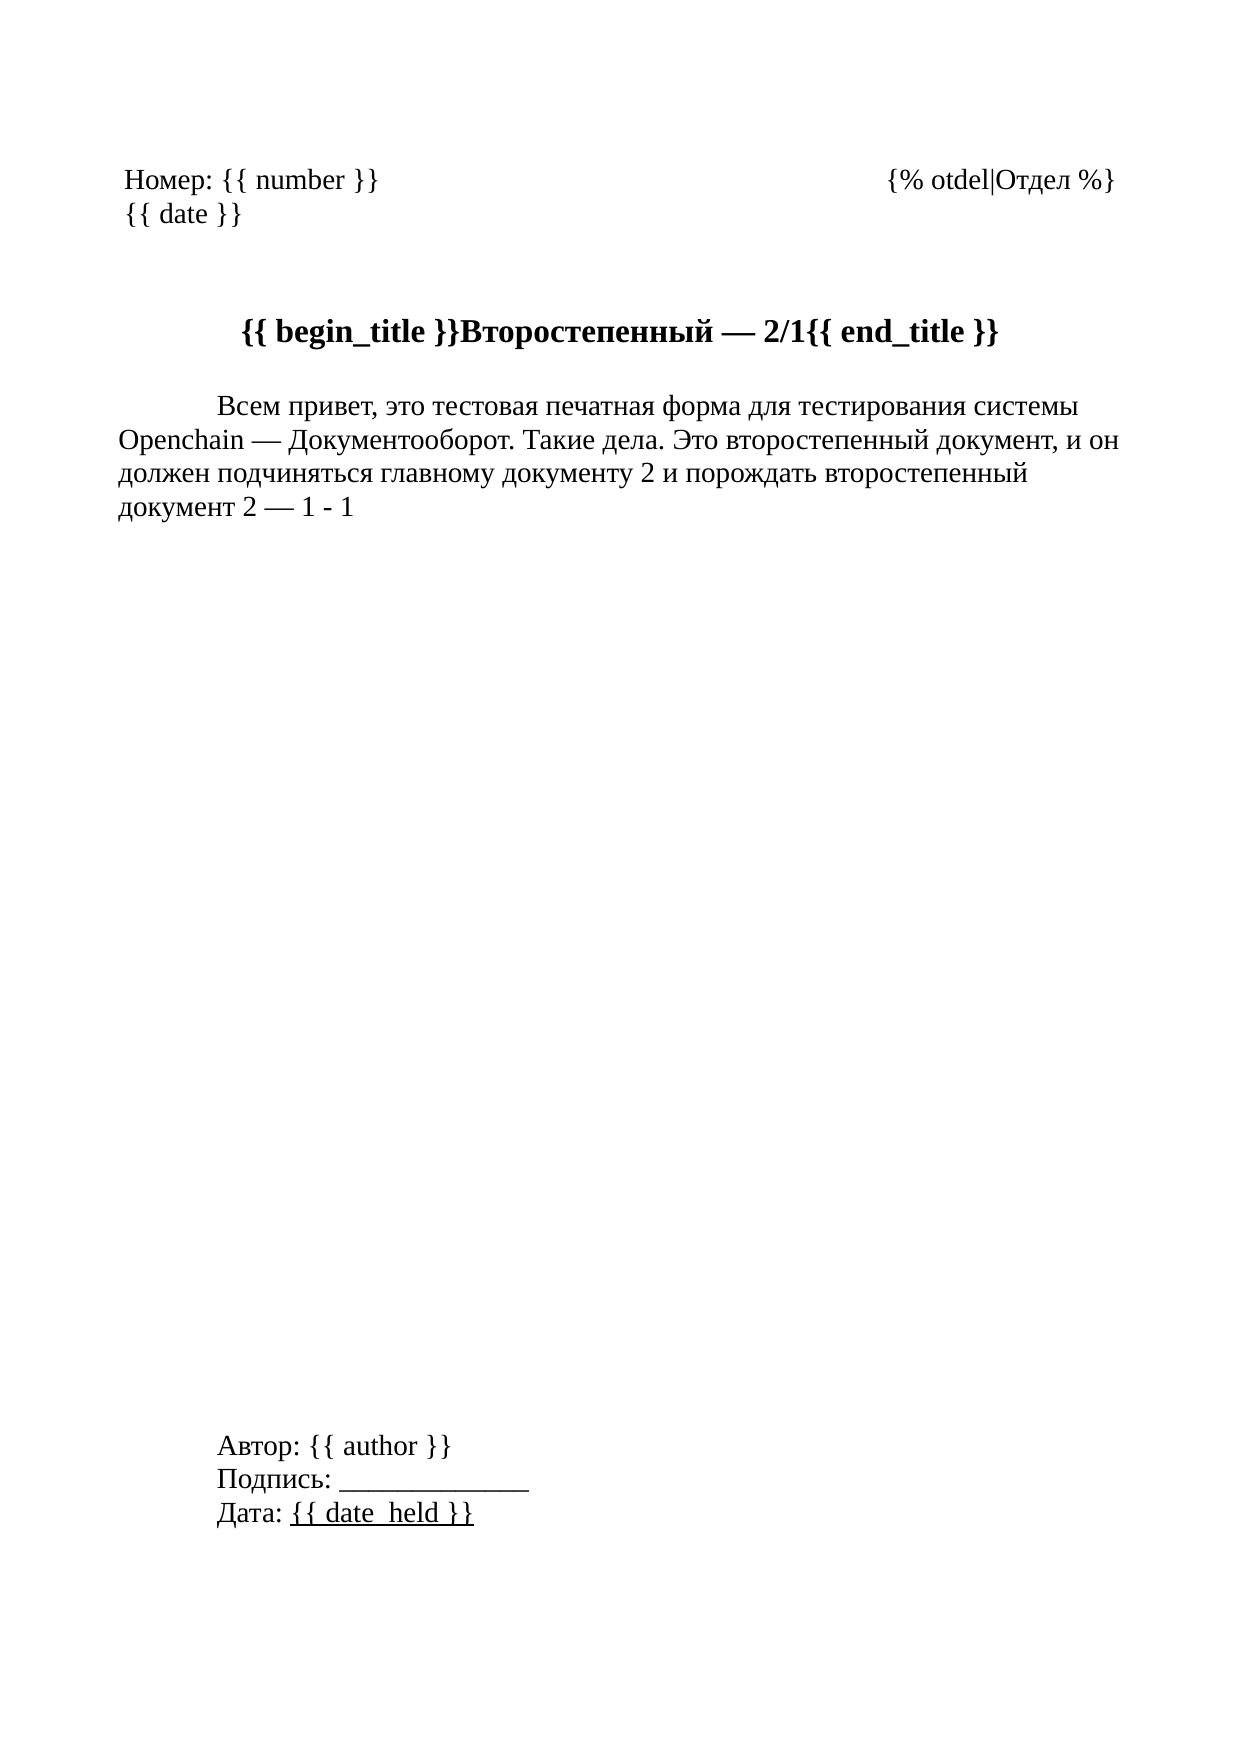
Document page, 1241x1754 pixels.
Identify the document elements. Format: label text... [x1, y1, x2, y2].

text Подпись: _____________ [118, 1462, 1122, 1495]
text {{ begin_title }}Второстепенный — 2/1{{ end_title }} [118, 312, 1122, 350]
text Дата: {{ date_held }} [118, 1495, 1122, 1529]
text Автор: {{ author }} [118, 1428, 1122, 1462]
table_header Номер: {{ number }} {{ date }} [118, 156, 620, 235]
table_header {% otdel|Отдел %} [620, 156, 1122, 235]
text Всем привет, это тестовая печатная форма для тестирования системы Openchain — Документооборот. Такие дела. Это второстепенный документ, и он должен подчиняться главному документу 2 и порождать второстепенный документ 2 — 1 - 1 [118, 388, 1122, 522]
